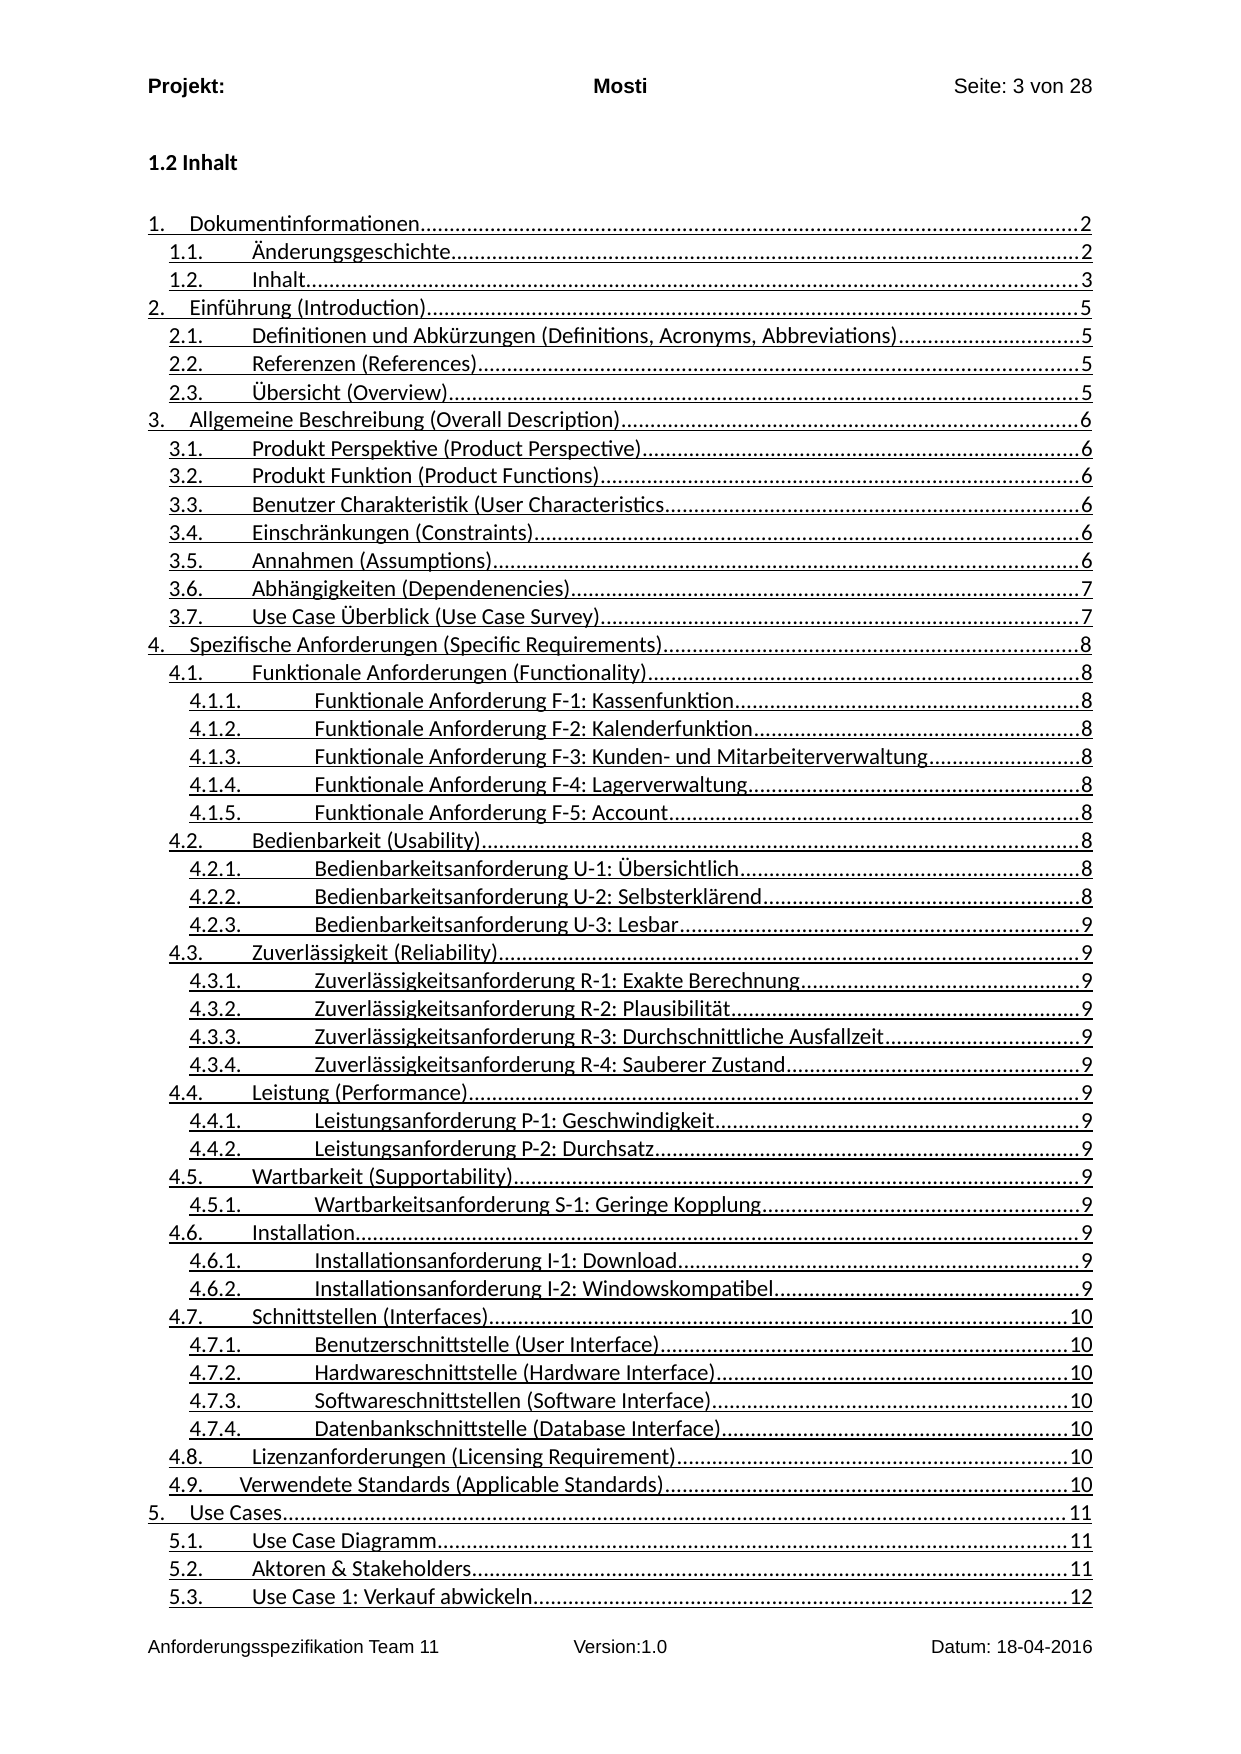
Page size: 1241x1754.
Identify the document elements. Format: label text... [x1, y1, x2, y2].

text 4.6.2. Installationsanforderung I-2: Windowskompatibel 9 [189, 1274, 1092, 1298]
text 2.3. Übersicht (Overview) 5 [168, 378, 1092, 402]
text 4.8. Lizenzanforderungen (Licensing Requirement) 10 [168, 1442, 1092, 1467]
text 4.3.3. Zuverlässigkeitsanforderung R-3: Durchschnittliche Ausfallzeit 9 [189, 1022, 1092, 1046]
text 4.4.1. Leistungsanforderung P-1: Geschwindigkeit 9 [189, 1106, 1092, 1130]
text 4.3.4. Zuverlässigkeitsanforderung R-4: Sauberer Zustand 9 [189, 1050, 1092, 1074]
text 4.7.4. Datenbankschnittstelle (Database Interface) 10 [189, 1414, 1092, 1438]
text 1.1. Änderungsgeschichte 2 [168, 237, 1092, 262]
text 4.6.1. Installationsanforderung I-1: Download 9 [189, 1246, 1092, 1270]
text 4.1.2. Funktionale Anforderung F-2: Kalenderfunktion 8 [189, 714, 1092, 738]
text 4.4.2. Leistungsanforderung P-2: Durchsatz 9 [189, 1134, 1092, 1158]
text 4. Spezifische Anforderungen (Specific Requirements) 8 [148, 630, 1092, 654]
text 4.1.3. Funktionale Anforderung F-3: Kunden- und Mitarbeiterverwaltung 8 [189, 742, 1092, 766]
text 4.3.2. Zuverlässigkeitsanforderung R-2: Plausibilität 9 [189, 994, 1092, 1018]
text 3.4. Einschränkungen (Constraints) 6 [168, 518, 1092, 542]
text 5.1. Use Case Diagramm 11 [168, 1526, 1092, 1551]
text 4.5. Wartbarkeit (Supportability) 9 [168, 1162, 1092, 1186]
text 2.2. Referenzen (References) 5 [168, 349, 1092, 374]
text 4.1. Funktionale Anforderungen (Functionality) 8 [168, 658, 1092, 682]
text 1. Dokumentinformationen 2 [148, 209, 1092, 234]
text 4.3.1. Zuverlässigkeitsanforderung R-1: Exakte Berechnung 9 [189, 966, 1092, 990]
text 4.6. Installation 9 [168, 1218, 1092, 1242]
text 2.1. Definitionen und Abkürzungen (Definitions, Acronyms, Abbreviations) 5 [168, 322, 1092, 346]
text 4.1.4. Funktionale Anforderung F-4: Lagerverwaltung 8 [189, 770, 1092, 794]
text 5.2. Aktoren & Stakeholders 11 [168, 1554, 1092, 1579]
text 4.1.5. Funktionale Anforderung F-5: Account 8 [189, 798, 1092, 822]
text 3.2. Produkt Funktion (Product Functions) 6 [168, 462, 1092, 486]
text 4.2.2. Bedienbarkeitsanforderung U-2: Selbsterklärend 8 [189, 882, 1092, 906]
subtitle 1.2 Inhalt [148, 148, 1092, 176]
text 4.4. Leistung (Performance) 9 [168, 1078, 1092, 1102]
text 4.7.1. Benutzerschnittstelle (User Interface) 10 [189, 1330, 1092, 1354]
text 3.6. Abhängigkeiten (Dependenencies) 7 [168, 574, 1092, 598]
text 4.7.3. Softwareschnittstellen (Software Interface) 10 [189, 1386, 1092, 1411]
text 4.5.1. Wartbarkeitsanforderung S-1: Geringe Kopplung 9 [189, 1190, 1092, 1214]
text 1.2. Inhalt 3 [168, 266, 1092, 290]
text 4.2. Bedienbarkeit (Usability) 8 [168, 826, 1092, 850]
text 3.5. Annahmen (Assumptions) 6 [168, 546, 1092, 570]
text 4.1.1. Funktionale Anforderung F-1: Kassenfunktion 8 [189, 686, 1092, 710]
text 2. Einführung (Introduction) 5 [148, 293, 1092, 318]
text 4.2.3. Bedienbarkeitsanforderung U-3: Lesbar 9 [189, 910, 1092, 934]
text 4.3. Zuverlässigkeit (Reliability) 9 [168, 938, 1092, 962]
text 4.2.1. Bedienbarkeitsanforderung U-1: Übersichtlich 8 [189, 854, 1092, 878]
text 4.7.2. Hardwareschnittstelle (Hardware Interface) 10 [189, 1358, 1092, 1382]
text 3.7. Use Case Überblick (Use Case Survey) 7 [168, 602, 1092, 626]
text 3.3. Benutzer Charakteristik (User Characteristics 6 [168, 490, 1092, 514]
text 4.7. Schnittstellen (Interfaces) 10 [168, 1302, 1092, 1326]
text 5.3. Use Case 1: Verkauf abwickeln 12 [168, 1582, 1092, 1607]
text 5. Use Cases 11 [148, 1498, 1092, 1523]
text 3. Allgemeine Beschreibung (Overall Description) 6 [148, 406, 1092, 430]
text 4.9. Verwendete Standards (Applicable Standards) 10 [168, 1470, 1092, 1494]
text 3.1. Produkt Perspektive (Product Perspective) 6 [168, 434, 1092, 458]
